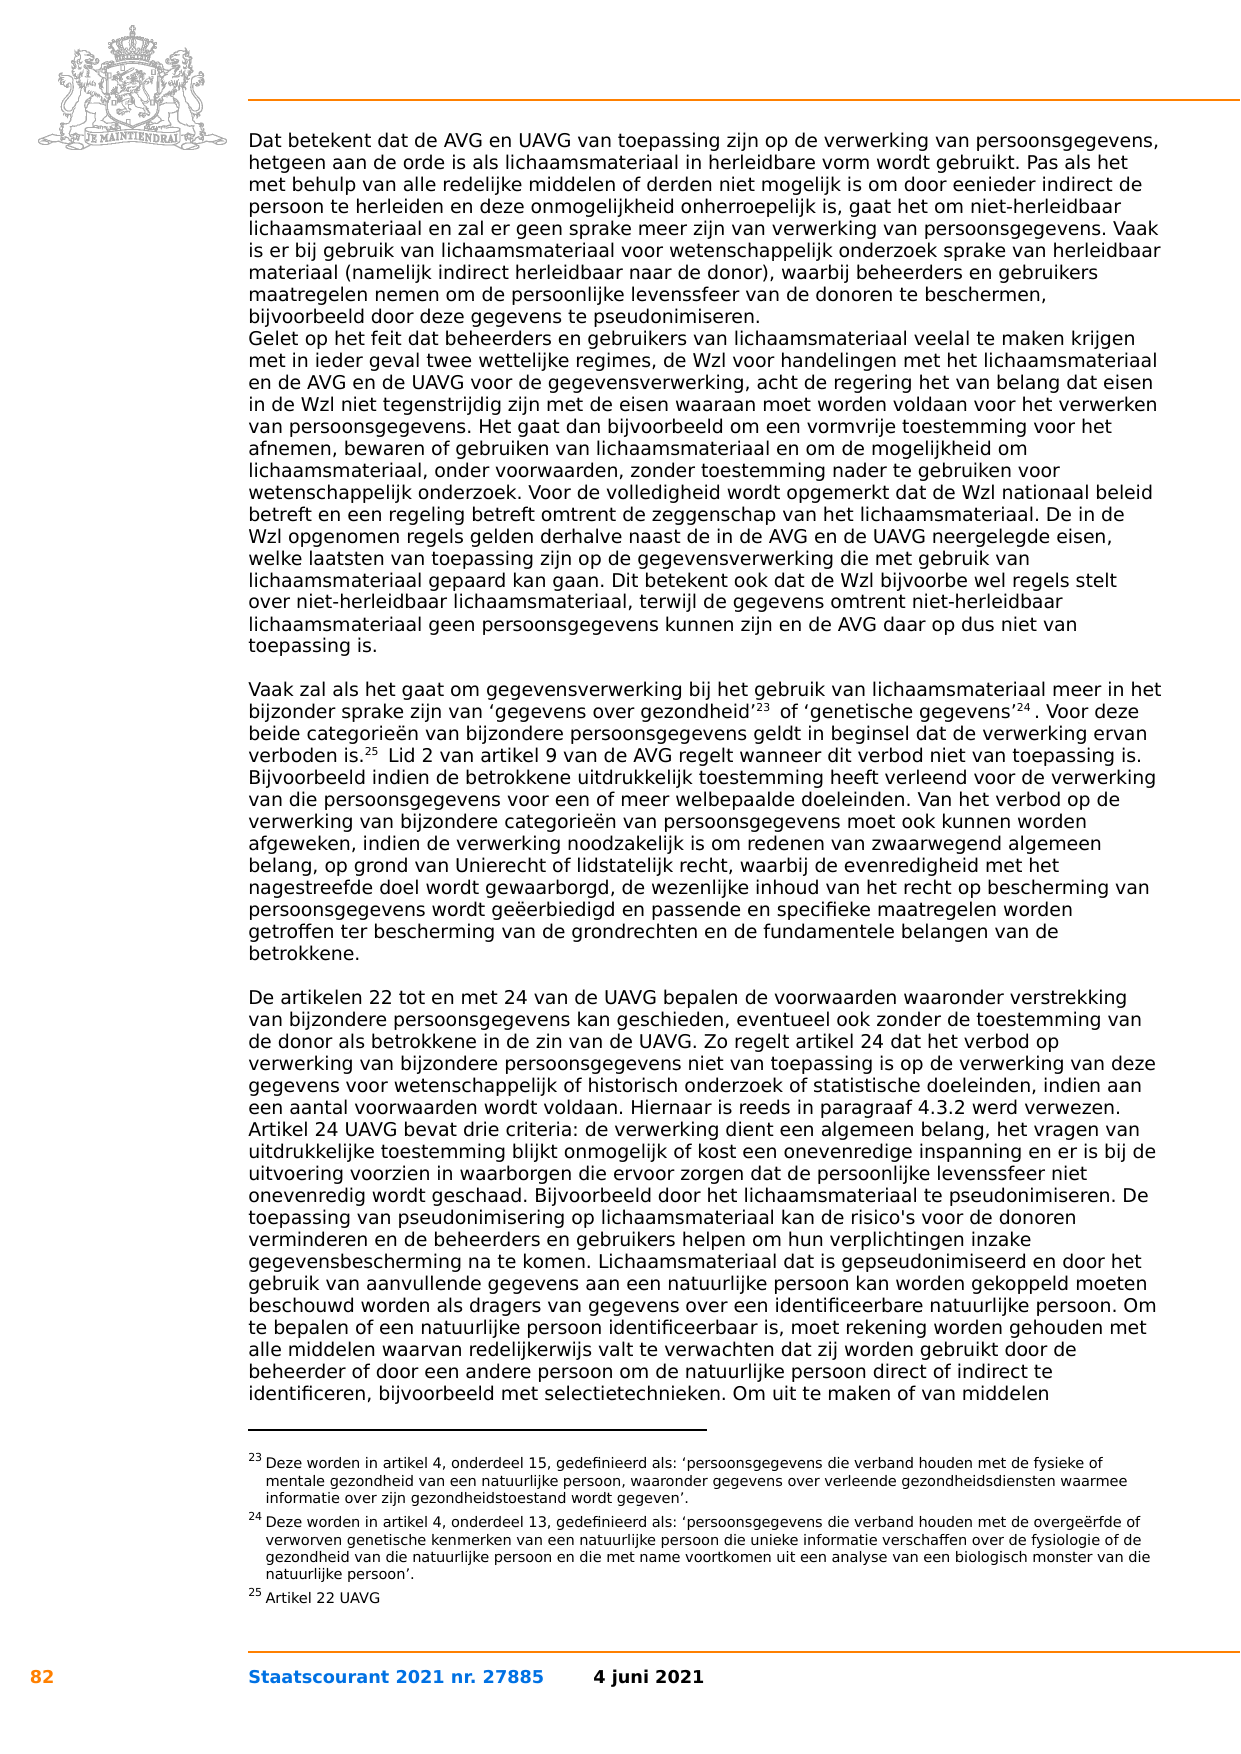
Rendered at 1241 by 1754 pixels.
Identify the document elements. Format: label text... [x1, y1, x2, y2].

picture [38, 25, 227, 150]
text Deze worden in artikel 4, onderdeel 13, gedefinieerd als: ‘persoonsgegevens die verband houden met de overgeërfde of verworven genetische kenmerken van een natuurlijke persoon die unieke informatie verschaffen over de fysiologie of de gezondheid van die natuurlijke persoon en die met name voortkomen uit een analyse van een biologisch monster van die natuurlijke persoon’. [248, 1510, 1163, 1583]
text Vaak zal als het gaat om gegevensverwerking bij het gebruik van lichaamsmateriaal meer in het bijzonder sprake zijn van ‘gegevens over gezondheid’ of ‘genetische gegevens’. Voor deze beide categorieën van bijzondere persoonsgegevens geldt in beginsel dat de verwerking ervan verboden is. Lid 2 van artikel 9 van de AVG regelt wanneer dit verbod niet van toepassing is. Bijvoorbeeld indien de betrokkene uitdrukkelijk toestemming heeft verleend voor de verwerking van die persoonsgegevens voor een of meer welbepaalde doeleinden. Van het verbod op de verwerking van bijzondere categorieën van persoonsgegevens moet ook kunnen worden afgeweken, indien de verwerking noodzakelijk is om redenen van zwaarwegend algemeen belang, op grond van Unierecht of lidstatelijk recht, waarbij de evenredigheid met het nagestreefde doel wordt gewaarborgd, de wezenlijke inhoud van het recht op bescherming van persoonsgegevens wordt geëerbiedigd en passende en specifieke maatregelen worden getroffen ter bescherming van de grondrechten en de fundamentele belangen van de betrokkene. [248, 679, 1163, 965]
text Deze worden in artikel 4, onderdeel 15, gedefinieerd als: ‘persoonsgegevens die verband houden met de fysieke of mentale gezondheid van een natuurlijke persoon, waaronder gegevens over verleende gezondheidsdiensten waarmee informatie over zijn gezondheidstoestand wordt gegeven’. [248, 1451, 1163, 1507]
text Dat betekent dat de AVG en UAVG van toepassing zijn op de verwerking van persoonsgegevens, hetgeen aan de orde is als lichaamsmateriaal in herleidbare vorm wordt gebruikt. Pas als het met behulp van alle redelijke middelen of derden niet mogelijk is om door eenieder indirect de persoon te herleiden en deze onmogelijkheid onherroepelijk is, gaat het om niet-herleidbaar lichaamsmateriaal en zal er geen sprake meer zijn van verwerking van persoonsgegevens. Vaak is er bij gebruik van lichaamsmateriaal voor wetenschappelijk onderzoek sprake van herleidbaar materiaal (namelijk indirect herleidbaar naar de donor), waarbij beheerders en gebruikers maatregelen nemen om de persoonlijke levenssfeer van de donoren te beschermen, bijvoorbeeld door deze gegevens te pseudonimiseren. [248, 130, 1163, 328]
text Artikel 22 UAVG [248, 1586, 1163, 1608]
text De artikelen 22 tot en met 24 van de UAVG bepalen de voorwaarden waaronder verstrekking van bijzondere persoonsgegevens kan geschieden, eventueel ook zonder de toestemming van de donor als betrokkene in de zin van de UAVG. Zo regelt artikel 24 dat het verbod op verwerking van bijzondere persoonsgegevens niet van toepassing is op de verwerking van deze gegevens voor wetenschappelijk of historisch onderzoek of statistische doeleinden, indien aan een aantal voorwaarden wordt voldaan. Hiernaar is reeds in paragraaf 4.3.2 werd verwezen. Artikel 24 UAVG bevat drie criteria: de verwerking dient een algemeen belang, het vragen van uitdrukkelijke toestemming blijkt onmogelijk of kost een onevenredige inspanning en er is bij de uitvoering voorzien in waarborgen die ervoor zorgen dat de persoonlijke levenssfeer niet onevenredig wordt geschaad. Bijvoorbeeld door het lichaamsmateriaal te pseudonimiseren. De toepassing van pseudonimisering op lichaamsmateriaal kan de risico's voor de donoren verminderen en de beheerders en gebruikers helpen om hun verplichtingen inzake gegevensbescherming na te komen. Lichaamsmateriaal dat is gepseudonimiseerd en door het gebruik van aanvullende gegevens aan een natuurlijke persoon kan worden gekoppeld moeten beschouwd worden als dragers van gegevens over een identificeerbare natuurlijke persoon. Om te bepalen of een natuurlijke persoon identificeerbaar is, moet rekening worden gehouden met alle middelen waarvan redelijkerwijs valt te verwachten dat zij worden gebruikt door de beheerder of door een andere persoon om de natuurlijke persoon direct of indirect te identificeren, bijvoorbeeld met selectietechnieken. Om uit te maken of van middelen [248, 987, 1163, 1404]
text Gelet op het feit dat beheerders en gebruikers van lichaamsmateriaal veelal te maken krijgen met in ieder geval twee wettelijke regimes, de Wzl voor handelingen met het lichaamsmateriaal en de AVG en de UAVG voor de gegevensverwerking, acht de regering het van belang dat eisen in de Wzl niet tegenstrijdig zijn met de eisen waaraan moet worden voldaan voor het verwerken van persoonsgegevens. Het gaat dan bijvoorbeeld om een vormvrije toestemming voor het afnemen, bewaren of gebruiken van lichaamsmateriaal en om de mogelijkheid om lichaamsmateriaal, onder voorwaarden, zonder toestemming nader te gebruiken voor wetenschappelijk onderzoek. Voor de volledigheid wordt opgemerkt dat de Wzl nationaal beleid betreft en een regeling betreft omtrent de zeggenschap van het lichaamsmateriaal. De in de Wzl opgenomen regels gelden derhalve naast de in de AVG en de UAVG neergelegde eisen, welke laatsten van toepassing zijn op de gegevensverwerking die met gebruik van lichaamsmateriaal gepaard kan gaan. Dit betekent ook dat de Wzl bijvoorbe wel regels stelt over niet-herleidbaar lichaamsmateriaal, terwijl de gegevens omtrent niet-herleidbaar lichaamsmateriaal geen persoonsgegevens kunnen zijn en de AVG daar op dus niet van toepassing is. [248, 328, 1163, 657]
